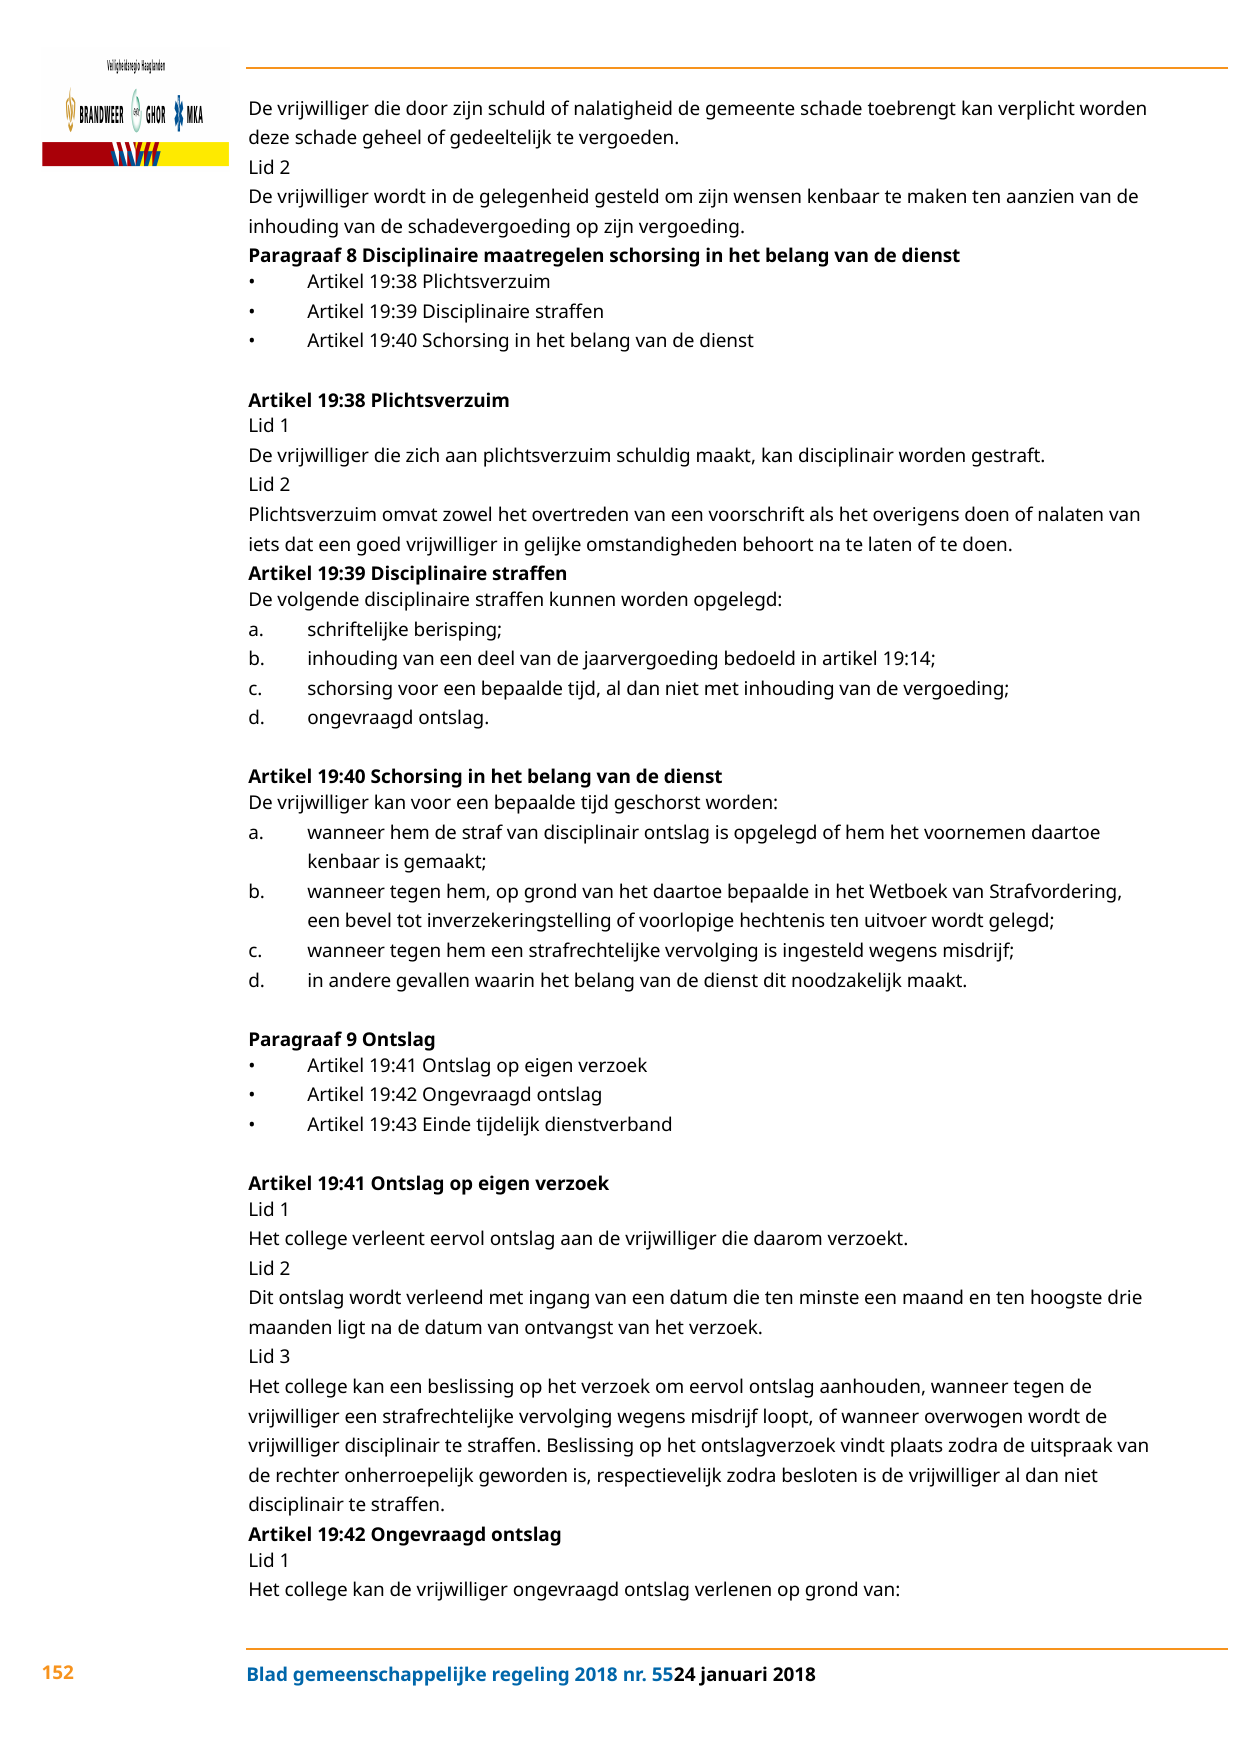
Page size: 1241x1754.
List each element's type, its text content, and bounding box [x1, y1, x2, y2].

text De volgende disciplinaire straffen kunnen worden opgelegd: [248, 586, 1152, 612]
list wanneer tegen hem een strafrechtelijke vervolging is ingesteld wegens misdrijf; [248, 937, 1152, 963]
text Artikel 19:42 Ongevraagd ontslag [248, 1521, 1152, 1547]
text Artikel 19:39 Disciplinaire straffen [248, 560, 1152, 586]
text Lid 1 [248, 1196, 1152, 1222]
text Dit ontslag wordt verleend met ingang van een datum die ten minste een maand en ten hoogste drie maanden ligt na de datum van ontvangst van het verzoek. [248, 1284, 1152, 1340]
text De vrijwilliger wordt in de gelegenheid gesteld om zijn wensen kenbaar te maken ten aanzien van de inhouding van de schadevergoeding op zijn vergoeding. [248, 183, 1152, 239]
text Lid 3 [248, 1344, 1152, 1369]
list in andere gevallen waarin het belang van de dienst dit noodzakelijk maakt. [248, 967, 1152, 993]
text Paragraaf 9 Ontslag [248, 1026, 1152, 1052]
list Artikel 19:39 Disciplinaire straffen [248, 298, 1152, 324]
list schriftelijke berisping; [248, 616, 1152, 641]
text Artikel 19:41 Ontslag op eigen verzoek [248, 1170, 1152, 1196]
text De vrijwilliger die zich aan plichtsverzuim schuldig maakt, kan disciplinair worden gestraft. [248, 442, 1152, 468]
text Het college kan een beslissing op het verzoek om eervol ontslag aanhouden, wanneer tegen de vrijwilliger een strafrechtelijke vervolging wegens misdrijf loopt, of wanneer overwogen wordt de vrijwilliger disciplinair te straffen. Beslissing op het ontslagverzoek vindt plaats zodra de uitspraak van de rechter onherroepelijk geworden is, respectievelijk zodra besloten is de vrijwilliger al dan niet disciplinair te straffen. [248, 1373, 1152, 1517]
text Artikel 19:40 Schorsing in het belang van de dienst [248, 764, 1152, 789]
text De vrijwilliger kan voor een bepaalde tijd geschorst worden: [248, 789, 1152, 815]
list Artikel 19:43 Einde tijdelijk dienstverband [248, 1111, 1152, 1137]
picture [41, 47, 231, 172]
list Artikel 19:41 Ontslag op eigen verzoek [248, 1052, 1152, 1077]
list ongevraagd ontslag. [248, 704, 1152, 730]
text Het college verleent eervol ontslag aan de vrijwilliger die daarom verzoekt. [248, 1225, 1152, 1251]
list wanneer tegen hem, op grond van het daartoe bepaalde in het Wetboek van Strafvordering, een bevel tot inverzekeringstelling of voorlopige hechtenis ten uitvoer wordt gelegd; [248, 878, 1152, 933]
text Lid 1 [248, 1547, 1152, 1573]
list wanneer hem de straf van disciplinair ontslag is opgelegd of hem het voornemen daartoe kenbaar is gemaakt; [248, 819, 1152, 874]
text Lid 2 [248, 154, 1152, 180]
text Lid 1 [248, 412, 1152, 438]
text De vrijwilliger die door zijn schuld of nalatigheid de gemeente schade toebrengt kan verplicht worden deze schade geheel of gedeeltelijk te vergoeden. [248, 95, 1152, 150]
text Artikel 19:38 Plichtsverzuim [248, 387, 1152, 412]
text Lid 2 [248, 472, 1152, 497]
list Artikel 19:42 Ongevraagd ontslag [248, 1081, 1152, 1107]
text Plichtsverzuim omvat zowel het overtreden van een voorschrift als het overigens doen of nalaten van iets dat een goed vrijwilliger in gelijke omstandigheden behoort na te laten of te doen. [248, 501, 1152, 557]
list Artikel 19:40 Schorsing in het belang van de dienst [248, 328, 1152, 353]
list schorsing voor een bepaalde tijd, al dan niet met inhouding van de vergoeding; [248, 675, 1152, 701]
list inhouding van een deel van de jaarvergoeding bedoeld in artikel 19:14; [248, 645, 1152, 671]
text Het college kan de vrijwilliger ongevraagd ontslag verlenen op grond van: [248, 1577, 1152, 1602]
text Lid 2 [248, 1255, 1152, 1281]
list Artikel 19:38 Plichtsverzuim [248, 268, 1152, 294]
text Paragraaf 8 Disciplinaire maatregelen schorsing in het belang van de dienst [248, 243, 1152, 268]
